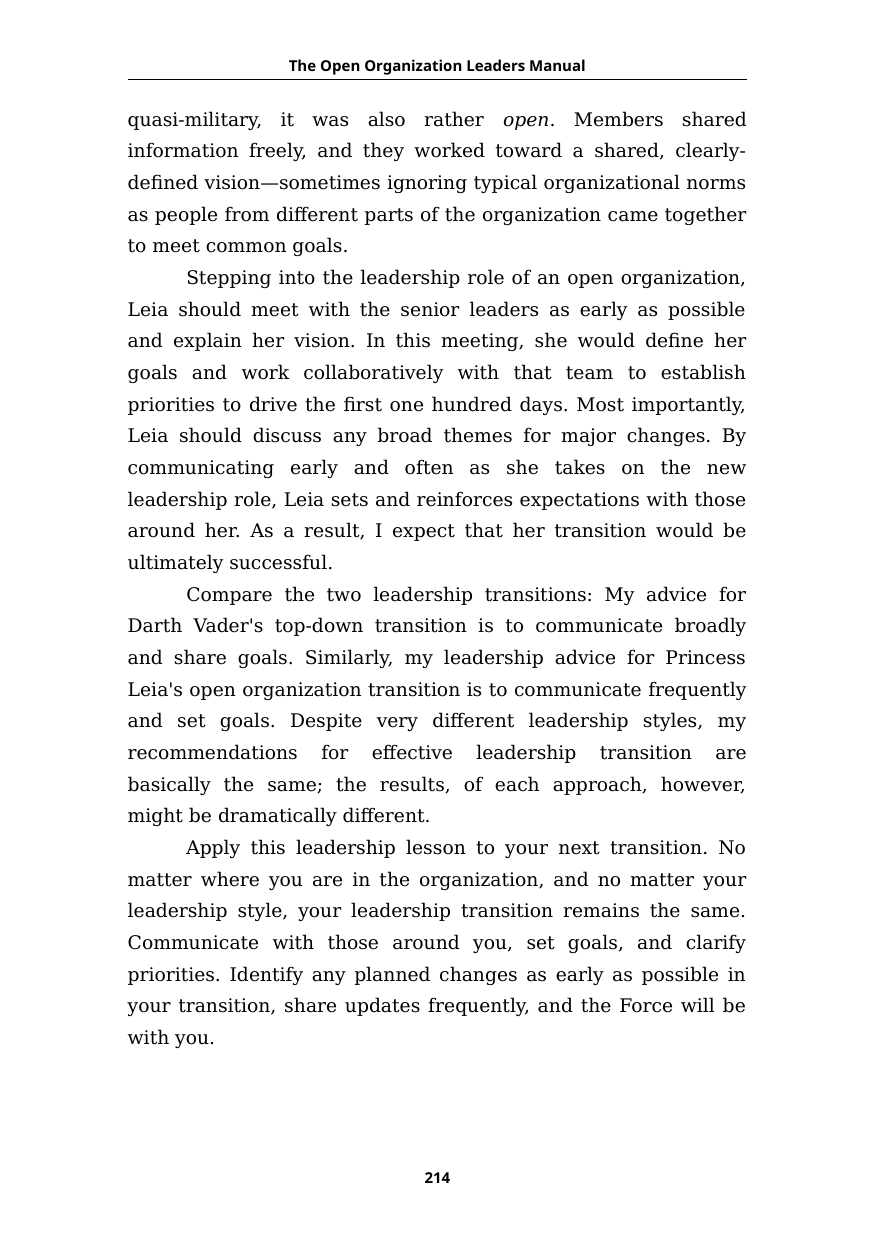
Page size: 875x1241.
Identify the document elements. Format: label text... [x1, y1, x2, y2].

text quasi-military, it was also rather open. Members shared information freely, and they worked toward a shared, clearly-defined vision—sometimes ignoring typical organizational norms as people from different parts of the organization came together to meet common goals. [127, 109, 747, 257]
text Apply this leadership lesson to your next transition. No matter where you are in the organization, and no matter your leadership style, your leadership transition remains the same. Communicate with those around you, set goals, and clarify priorities. Identify any planned changes as early as possible in your transition, share updates frequently, and the Force will be with you. [127, 837, 747, 1049]
text Stepping into the leadership role of an open organization, Leia should meet with the senior leaders as early as possible and explain her vision. In this meeting, she would define her goals and work collaboratively with that team to establish priorities to drive the first one hundred days. Most importantly, Leia should discuss any broad themes for major changes. By communicating early and often as she takes on the new leadership role, Leia sets and reinforces expectations with those around her. As a result, I expect that her transition would be ultimately successful. [127, 267, 747, 574]
text Compare the two leadership transitions: My advice for Darth Vader's top-down transition is to communicate broadly and share goals. Similarly, my leadership advice for Princess Leia's open organization transition is to communicate frequently and set goals. Despite very different leadership styles, my recommendations for effective leadership transition are basically the same; the results, of each approach, however, might be dramatically different. [127, 584, 747, 827]
